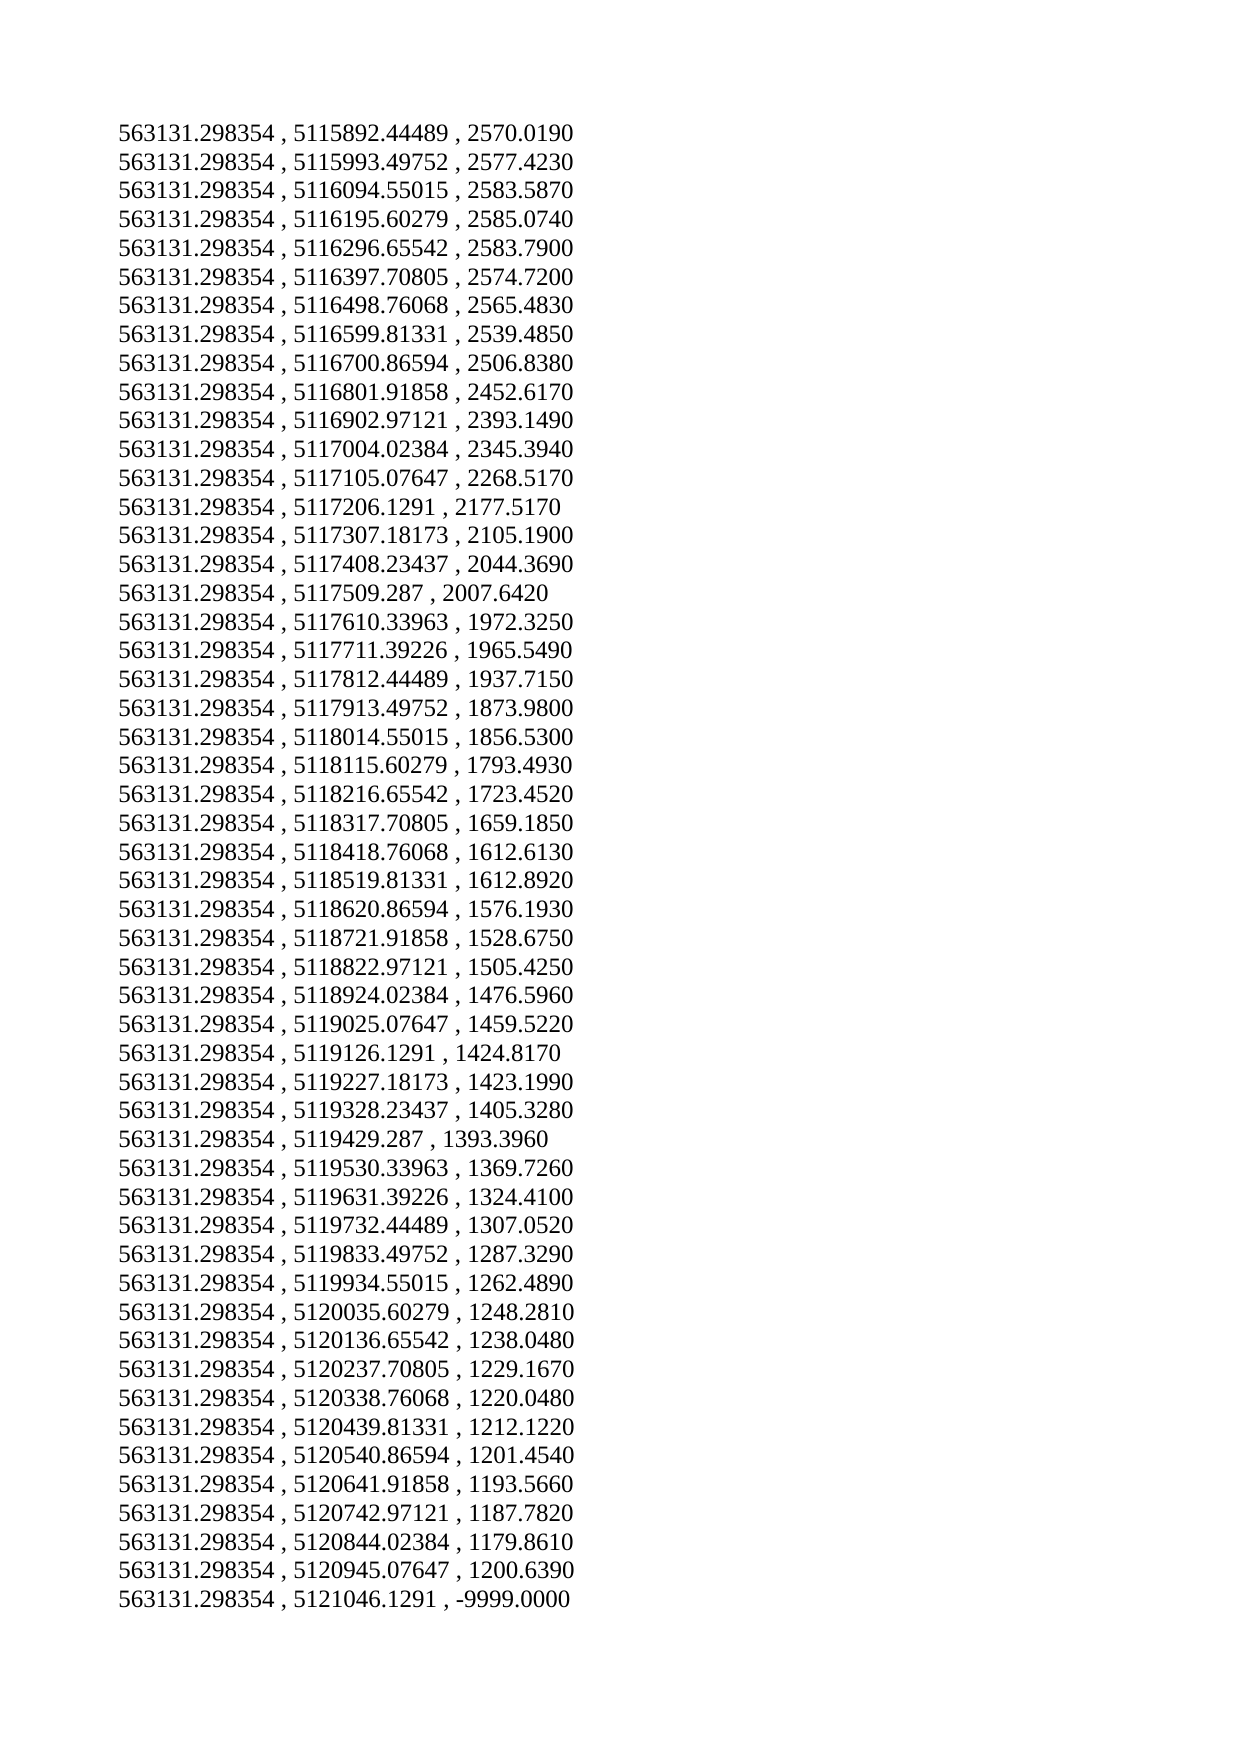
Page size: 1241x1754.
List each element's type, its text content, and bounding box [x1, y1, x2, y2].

text 563131.298354 , 5120439.81331 , 1212.1220 [118, 1412, 1122, 1441]
text 563131.298354 , 5119126.1291 , 1424.8170 [118, 1038, 1122, 1067]
text 563131.298354 , 5119833.49752 , 1287.3290 [118, 1239, 1122, 1268]
text 563131.298354 , 5118216.65542 , 1723.4520 [118, 779, 1122, 808]
text 563131.298354 , 5119429.287 , 1393.3960 [118, 1124, 1122, 1153]
text 563131.298354 , 5120641.91858 , 1193.5660 [118, 1469, 1122, 1498]
text 563131.298354 , 5119732.44489 , 1307.0520 [118, 1211, 1122, 1239]
text 563131.298354 , 5118519.81331 , 1612.8920 [118, 866, 1122, 894]
text 563131.298354 , 5116801.91858 , 2452.6170 [118, 377, 1122, 406]
text 563131.298354 , 5119328.23437 , 1405.3280 [118, 1096, 1122, 1124]
text 563131.298354 , 5117711.39226 , 1965.5490 [118, 636, 1122, 664]
text 563131.298354 , 5116094.55015 , 2583.5870 [118, 176, 1122, 204]
text 563131.298354 , 5117913.49752 , 1873.9800 [118, 693, 1122, 722]
text 563131.298354 , 5117610.33963 , 1972.3250 [118, 607, 1122, 636]
text 563131.298354 , 5118418.76068 , 1612.6130 [118, 837, 1122, 866]
text 563131.298354 , 5118115.60279 , 1793.4930 [118, 751, 1122, 779]
text 563131.298354 , 5120540.86594 , 1201.4540 [118, 1441, 1122, 1469]
text 563131.298354 , 5120945.07647 , 1200.6390 [118, 1556, 1122, 1584]
text 563131.298354 , 5119227.18173 , 1423.1990 [118, 1067, 1122, 1096]
text 563131.298354 , 5120035.60279 , 1248.2810 [118, 1297, 1122, 1326]
text 563131.298354 , 5120844.02384 , 1179.8610 [118, 1527, 1122, 1556]
text 563131.298354 , 5117509.287 , 2007.6420 [118, 578, 1122, 607]
text 563131.298354 , 5120237.70805 , 1229.1670 [118, 1354, 1122, 1383]
text 563131.298354 , 5118317.70805 , 1659.1850 [118, 808, 1122, 837]
text 563131.298354 , 5115993.49752 , 2577.4230 [118, 147, 1122, 176]
text 563131.298354 , 5119025.07647 , 1459.5220 [118, 1009, 1122, 1038]
text 563131.298354 , 5116195.60279 , 2585.0740 [118, 204, 1122, 233]
text 563131.298354 , 5119530.33963 , 1369.7260 [118, 1153, 1122, 1182]
text 563131.298354 , 5120742.97121 , 1187.7820 [118, 1498, 1122, 1527]
text 563131.298354 , 5117105.07647 , 2268.5170 [118, 463, 1122, 492]
text 563131.298354 , 5115892.44489 , 2570.0190 [118, 118, 1122, 147]
text 563131.298354 , 5120136.65542 , 1238.0480 [118, 1326, 1122, 1354]
text 563131.298354 , 5120338.76068 , 1220.0480 [118, 1383, 1122, 1412]
text 563131.298354 , 5118822.97121 , 1505.4250 [118, 952, 1122, 981]
text 563131.298354 , 5118620.86594 , 1576.1930 [118, 894, 1122, 923]
text 563131.298354 , 5117408.23437 , 2044.3690 [118, 549, 1122, 578]
text 563131.298354 , 5116902.97121 , 2393.1490 [118, 406, 1122, 434]
text 563131.298354 , 5118924.02384 , 1476.5960 [118, 981, 1122, 1009]
text 563131.298354 , 5118014.55015 , 1856.5300 [118, 722, 1122, 751]
text 563131.298354 , 5116397.70805 , 2574.7200 [118, 262, 1122, 291]
text 563131.298354 , 5117812.44489 , 1937.7150 [118, 664, 1122, 693]
text 563131.298354 , 5117307.18173 , 2105.1900 [118, 521, 1122, 549]
text 563131.298354 , 5119631.39226 , 1324.4100 [118, 1182, 1122, 1211]
text 563131.298354 , 5116498.76068 , 2565.4830 [118, 291, 1122, 319]
text 563131.298354 , 5117206.1291 , 2177.5170 [118, 492, 1122, 521]
text 563131.298354 , 5118721.91858 , 1528.6750 [118, 923, 1122, 952]
text 563131.298354 , 5121046.1291 , -9999.0000 [118, 1584, 1122, 1613]
text 563131.298354 , 5117004.02384 , 2345.3940 [118, 434, 1122, 463]
text 563131.298354 , 5119934.55015 , 1262.4890 [118, 1268, 1122, 1297]
text 563131.298354 , 5116599.81331 , 2539.4850 [118, 319, 1122, 348]
text 563131.298354 , 5116296.65542 , 2583.7900 [118, 233, 1122, 262]
text 563131.298354 , 5116700.86594 , 2506.8380 [118, 348, 1122, 377]
